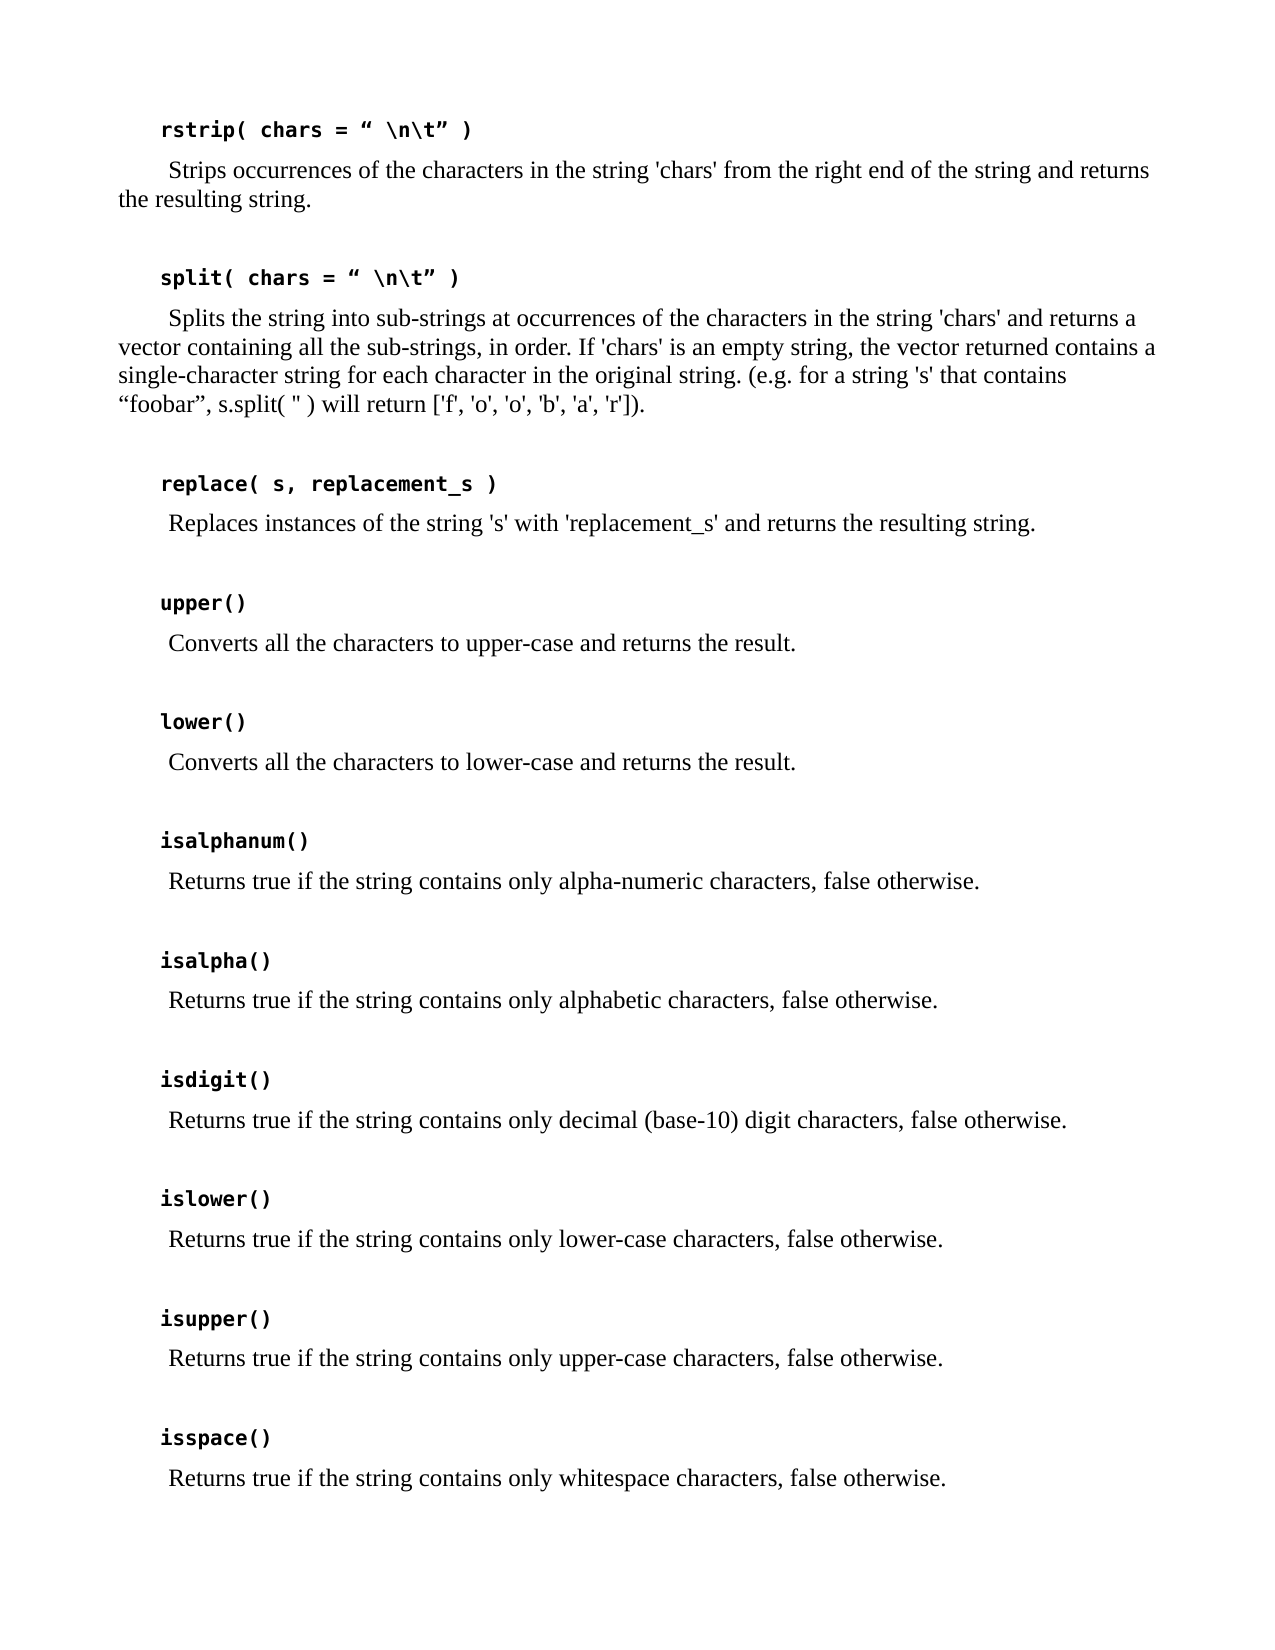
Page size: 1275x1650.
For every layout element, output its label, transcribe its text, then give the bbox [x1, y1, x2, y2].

text isalpha() [118, 949, 1157, 973]
text Returns true if the string contains only upper-case characters, false otherwise. [118, 1343, 1157, 1372]
text Returns true if the string contains only alphabetic characters, false otherwise. [118, 986, 1157, 1014]
text Returns true if the string contains only alpha-numeric characters, false otherwise. [118, 866, 1157, 895]
text upper() [118, 591, 1157, 615]
text Converts all the characters to upper-case and returns the result. [118, 628, 1157, 656]
text isdigit() [118, 1068, 1157, 1092]
text isspace() [118, 1426, 1157, 1450]
text isalphanum() [118, 829, 1157, 854]
text Replaces instances of the string 's' with 'replacement_s' and returns the resulting string. [118, 508, 1157, 537]
text Returns true if the string contains only whitespace characters, false otherwise. [118, 1463, 1157, 1491]
text isupper() [118, 1307, 1157, 1331]
text Converts all the characters to lower-case and returns the result. [118, 747, 1157, 776]
text rstrip( chars = “ \n\t” ) [118, 118, 1157, 142]
text Strips occurrences of the characters in the string 'chars' from the right end of the string and returns the resulting string. [118, 155, 1157, 212]
text lower() [118, 710, 1157, 734]
text Splits the string into sub-strings at occurrences of the characters in the string 'chars' and returns a vector containing all the sub-strings, in order. If 'chars' is an empty string, the vector returned contains a single-character string for each character in the original string. (e.g. for a string 's' that contains “foobar”, s.split( '' ) will return ['f', 'o', 'o', 'b', 'a', 'r']). [118, 303, 1157, 418]
text replace( s, replacement_s ) [118, 472, 1157, 496]
text Returns true if the string contains only decimal (base-10) digit characters, false otherwise. [118, 1105, 1157, 1133]
text Returns true if the string contains only lower-case characters, false otherwise. [118, 1224, 1157, 1253]
text split( chars = “ \n\t” ) [118, 266, 1157, 290]
text islower() [118, 1187, 1157, 1212]
